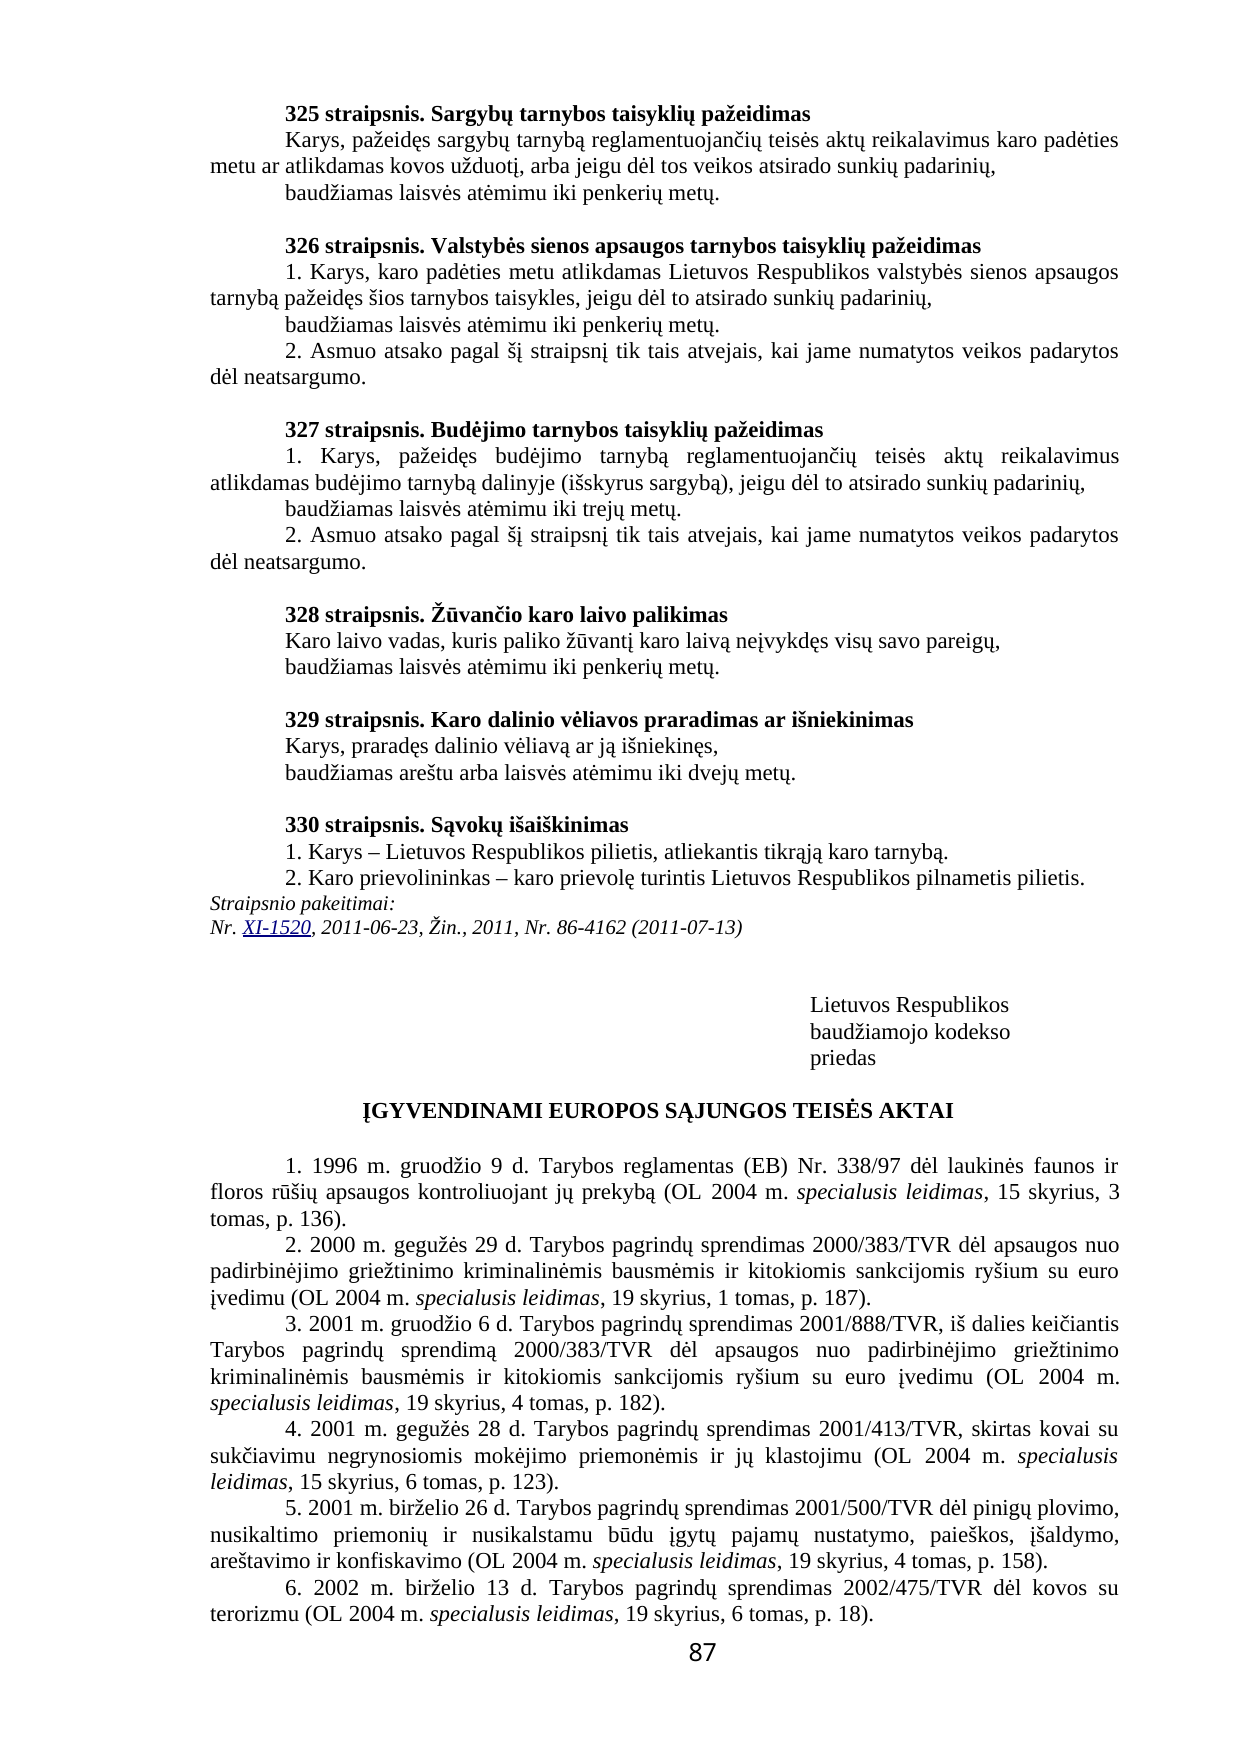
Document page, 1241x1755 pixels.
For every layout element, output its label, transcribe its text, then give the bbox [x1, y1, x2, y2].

text Karys, praradęs dalinio vėliavą ar ją išniekinęs, [210, 732, 1120, 759]
subtitle ĮGYVENDINAMI EUROPOS SĄJUNGOS TEISĖS AKTAI [210, 1097, 1106, 1123]
text 4. 2001 m. gegužės 28 d. Tarybos pagrindų sprendimas 2001/413/TVR, skirtas kovai su sukčiavimu negrynosiomis mokėjimo priemonėmis ir jų klastojimu (OL 2004 m. specialusis leidimas, 15 skyrius, 6 tomas, p. 123). [210, 1415, 1120, 1494]
text baudžiamojo kodekso [210, 1018, 1120, 1044]
text 328 straipsnis. Žūvančio karo laivo palikimas [210, 601, 1120, 627]
text Lietuvos Respublikos [210, 991, 1120, 1018]
text baudžiamas laisvės atėmimu iki trejų metų. [210, 495, 1120, 522]
text priedas [210, 1044, 1120, 1070]
text baudžiamas laisvės atėmimu iki penkerių metų. [210, 311, 1120, 337]
text 2. 2000 m. gegužės 29 d. Tarybos pagrindų sprendimas 2000/383/TVR dėl apsaugos nuo padirbinėjimo griežtinimo kriminalinėmis bausmėmis ir kitokiomis sankcijomis ryšium su euro įvedimu (OL 2004 m. specialusis leidimas, 19 skyrius, 1 tomas, p. 187). [210, 1231, 1120, 1310]
text baudžiamas areštu arba laisvės atėmimu iki dvejų metų. [210, 759, 1120, 785]
text 330 straipsnis. Sąvokų išaiškinimas [210, 811, 1120, 838]
text 5. 2001 m. birželio 26 d. Tarybos pagrindų sprendimas 2001/500/TVR dėl pinigų plovimo, nusikaltimo priemonių ir nusikalstamu būdu įgytų pajamų nustatymo, paieškos, įšaldymo, areštavimo ir konfiskavimo (OL 2004 m. specialusis leidimas, 19 skyrius, 4 tomas, p. 158). [210, 1494, 1120, 1573]
text 325 straipsnis. Sargybų tarnybos taisyklių pažeidimas [210, 100, 1120, 126]
text baudžiamas laisvės atėmimu iki penkerių metų. [210, 179, 1120, 205]
text baudžiamas laisvės atėmimu iki penkerių metų. [210, 653, 1120, 680]
text 3. 2001 m. gruodžio 6 d. Tarybos pagrindų sprendimas 2001/888/TVR, iš dalies keičiantis Tarybos pagrindų sprendimą 2000/383/TVR dėl apsaugos nuo padirbinėjimo griežtinimo kriminalinėmis bausmėmis ir kitokiomis sankcijomis ryšium su euro įvedimu (OL 2004 m. specialusis leidimas, 19 skyrius, 4 tomas, p. 182). [210, 1310, 1120, 1415]
text 1. Karys, karo padėties metu atlikdamas Lietuvos Respublikos valstybės sienos apsaugos tarnybą pažeidęs šios tarnybos taisykles, jeigu dėl to atsirado sunkių padarinių, [210, 258, 1120, 311]
text 1. Karys – Lietuvos Respublikos pilietis, atliekantis tikrąją karo tarnybą. [210, 838, 1120, 864]
text Karo laivo vadas, kuris paliko žūvantį karo laivą neįvykdęs visų savo pareigų, [210, 627, 1120, 653]
text 326 straipsnis. Valstybės sienos apsaugos tarnybos taisyklių pažeidimas [210, 232, 1120, 258]
text 329 straipsnis. Karo dalinio vėliavos praradimas ar išniekinimas [210, 706, 1120, 732]
text Nr. XI-1520, 2011-06-23, Žin., 2011, Nr. 86-4162 (2011-07-13) [210, 914, 1120, 939]
text 1. Karys, pažeidęs budėjimo tarnybą reglamentuojančių teisės aktų reikalavimus atlikdamas budėjimo tarnybą dalinyje (išskyrus sargybą), jeigu dėl to atsirado sunkių padarinių, [210, 442, 1120, 495]
text Straipsnio pakeitimai: [210, 891, 1120, 914]
text 2. Karo prievolininkas – karo prievolę turintis Lietuvos Respublikos pilnametis pilietis. [210, 864, 1120, 891]
text Karys, pažeidęs sargybų tarnybą reglamentuojančių teisės aktų reikalavimus karo padėties metu ar atlikdamas kovos užduotį, arba jeigu dėl tos veikos atsirado sunkių padarinių, [210, 126, 1120, 179]
text 1. 1996 m. gruodžio 9 d. Tarybos reglamentas (EB) Nr. 338/97 dėl laukinės faunos ir floros rūšių apsaugos kontroliuojant jų prekybą (OL 2004 m. specialusis leidimas, 15 skyrius, 3 tomas, p. 136). [210, 1152, 1120, 1231]
text 6. 2002 m. birželio 13 d. Tarybos pagrindų sprendimas 2002/475/TVR dėl kovos su terorizmu (OL 2004 m. specialusis leidimas, 19 skyrius, 6 tomas, p. 18). [210, 1573, 1120, 1626]
text 327 straipsnis. Budėjimo tarnybos taisyklių pažeidimas [210, 416, 1120, 442]
text 2. Asmuo atsako pagal šį straipsnį tik tais atvejais, kai jame numatytos veikos padarytos dėl neatsargumo. [210, 337, 1120, 390]
text 2. Asmuo atsako pagal šį straipsnį tik tais atvejais, kai jame numatytos veikos padarytos dėl neatsargumo. [210, 522, 1120, 574]
